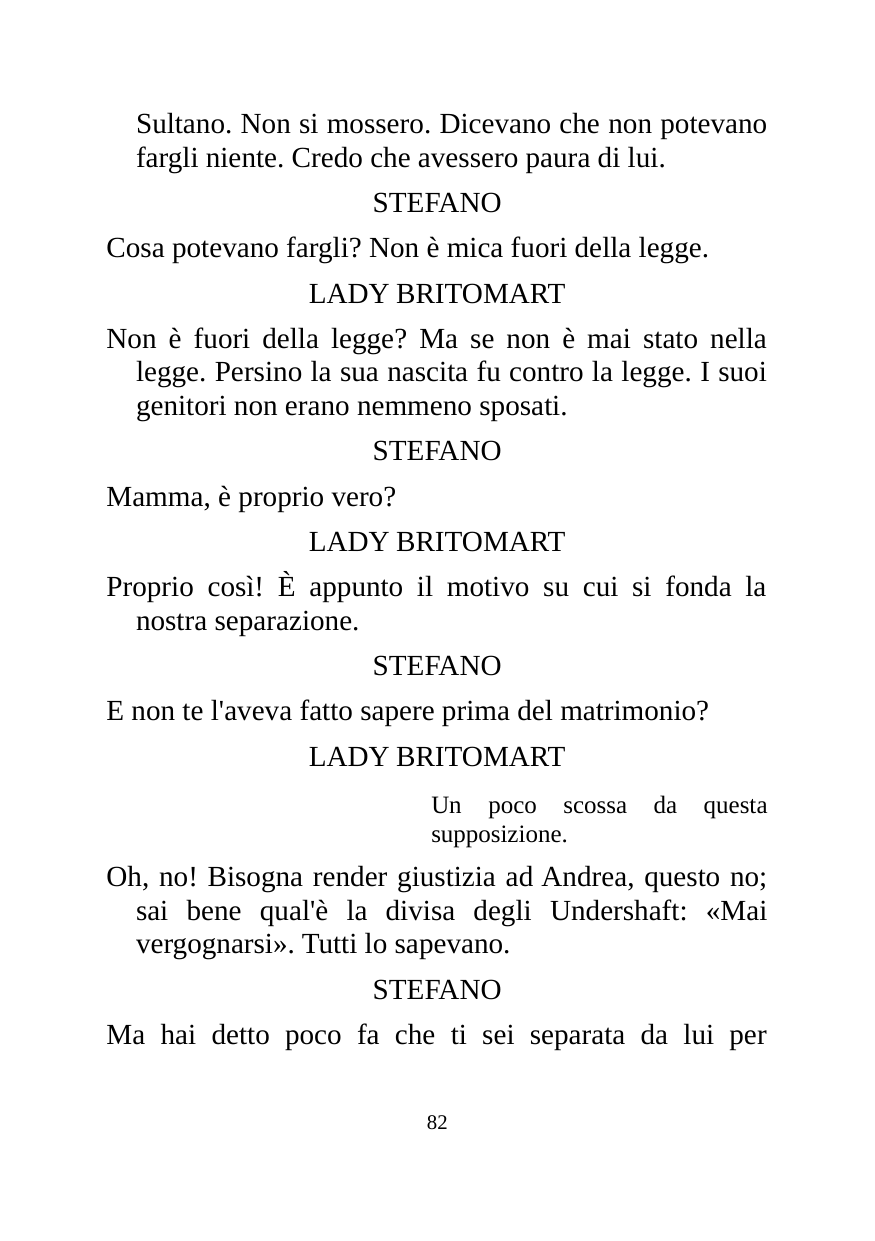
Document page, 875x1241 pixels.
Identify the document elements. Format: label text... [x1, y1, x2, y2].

text Cosa potevano fargli? Non è mica fuori della legge. [106, 230, 768, 264]
text Proprio così! È appunto il motivo su cui si fonda la nostra separazione. [106, 569, 768, 636]
text Sultano. Non si mossero. Dicevano che non potevano fargli niente. Credo che avessero paura di lui. [106, 106, 768, 173]
text Non è fuori della legge? Ma se non è mai stato nella legge. Persino la sua nascita fu contro la legge. I suoi genitori non erano nemmeno sposati. [106, 321, 768, 422]
text Mamma, è proprio vero? [106, 479, 768, 512]
text Ma hai detto poco fa che ti sei separata da lui per [106, 1017, 768, 1051]
text STEFANO [106, 972, 768, 1005]
text Un poco scossa da questa supposizione. [431, 790, 768, 848]
text LADY BRITOMART [106, 739, 768, 772]
text STEFANO [106, 185, 768, 219]
text Oh, no! Bisogna render giustizia ad Andrea, questo no; sai bene qual'è la divisa degli Undershaft: «Mai vergognarsi». Tutti lo sapevano. [106, 859, 768, 960]
text LADY BRITOMART [106, 524, 768, 558]
text STEFANO [106, 433, 768, 467]
text LADY BRITOMART [106, 276, 768, 309]
text E non te l'aveva fatto sapere prima del matrimonio? [106, 693, 768, 727]
text STEFANO [106, 648, 768, 682]
